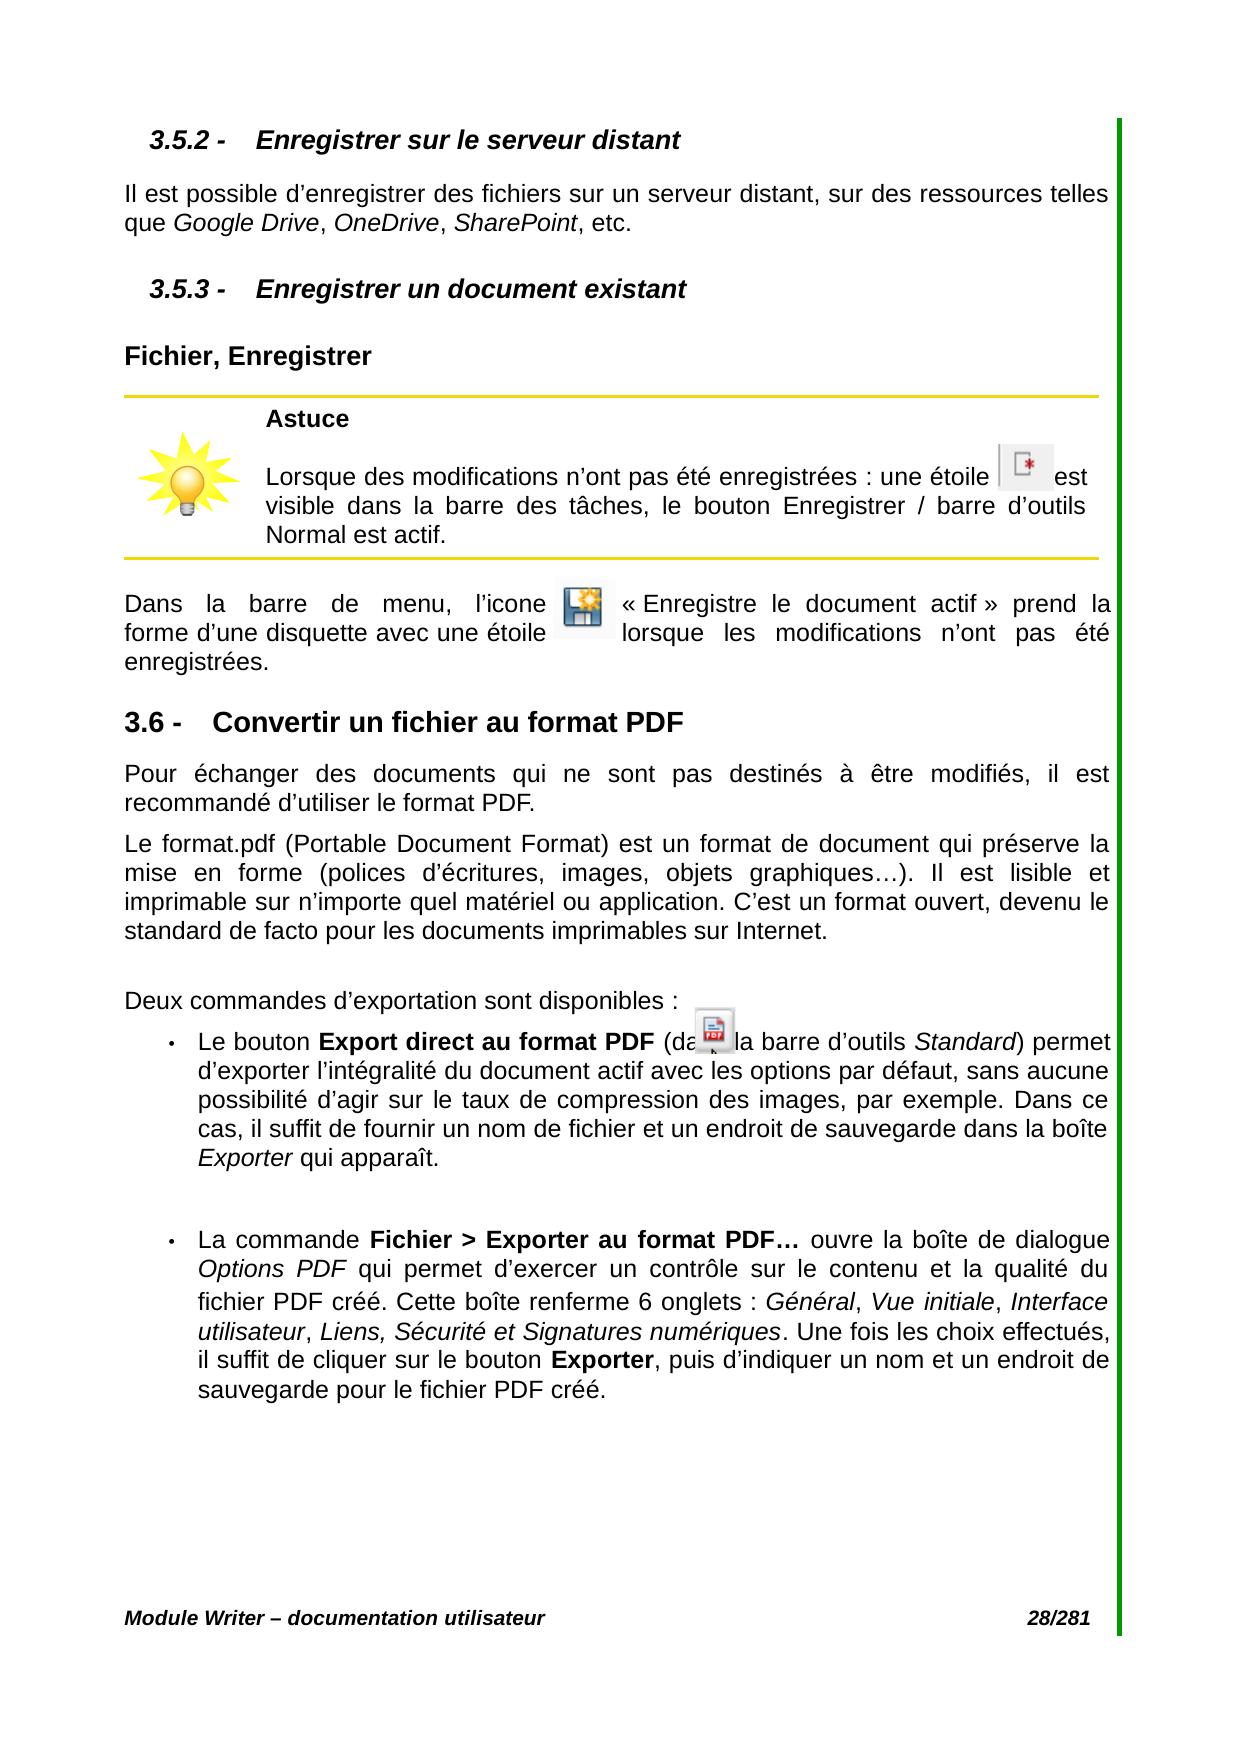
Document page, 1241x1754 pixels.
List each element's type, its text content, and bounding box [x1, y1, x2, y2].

picture [997, 444, 1054, 491]
list La commande Fichier > Exporter au format PDF… ouvre la boîte de dialogue Options PDF qui permet d’exercer un contrôle sur le contenu et la qualité du fichier PDF créé. Cette boîte renferme 6 onglets : Général, Vue initiale, Interface utilisateur, Liens, Sécurité et Signatures numériques. Une fois les choix effectués, il suffit de cliquer sur le bouton Exporter, puis d’indiquer un nom et un endroit de sauvegarde pour le fichier PDF créé. [168, 1225, 1111, 1403]
text Fichier, Enregistrer [124, 340, 1111, 371]
text Deux commandes d’exportation sont disponibles : [124, 986, 1111, 1015]
subtitle Enregistrer un document existant [149, 273, 1111, 304]
subtitle Convertir un fichier au format PDF [124, 705, 1111, 739]
subtitle Enregistrer sur le serveur distant [149, 124, 1111, 155]
text Il est possible d’enregistrer des fichiers sur un serveur distant, sur des ressources telles que Google Drive, OneDrive, SharePoint, etc. [124, 179, 1111, 237]
table_header Astuce Lorsque des modifications n’ont pas été enregistrées : une étoile est visible dans la barre des tâches, le bouton Enregistrer / barre d’outils Normal est actif. [254, 398, 1099, 557]
text Pour échanger des documents qui ne sont pas destinés à être modifiés, il est recommandé d’utiliser le format PDF. [124, 759, 1111, 817]
table_header [124, 533, 254, 557]
list Le bouton Export direct au format PDF (dans la barre d’outils Standard) permet d’exporter l’intégralité du document actif avec les options par défaut, sans aucune possibilité d’agir sur le taux de compression des images, par exemple. Dans ce cas, il suffit de fournir un nom de fichier et un endroit de sauvegarde dans la boîte Exporter qui apparaît. [168, 1027, 1111, 1172]
table_header [124, 398, 254, 532]
picture [694, 1007, 736, 1054]
picture [129, 414, 248, 533]
text Dans la barre de menu, l’icone « Enregistre le document actif » prend la forme d’une disquette avec une étoile lorsque les modifications n’ont pas été enregistrées. [124, 589, 1111, 676]
text Le format.pdf (Portable Document Format) est un format de document qui préserve la mise en forme (polices d’écritures, images, objets graphiques…). Il est lisible et imprimable sur n’importe quel matériel ou application. C’est un format ouvert, devenu le standard de facto pour les documents imprimables sur Internet. [124, 829, 1111, 945]
picture [553, 576, 616, 639]
